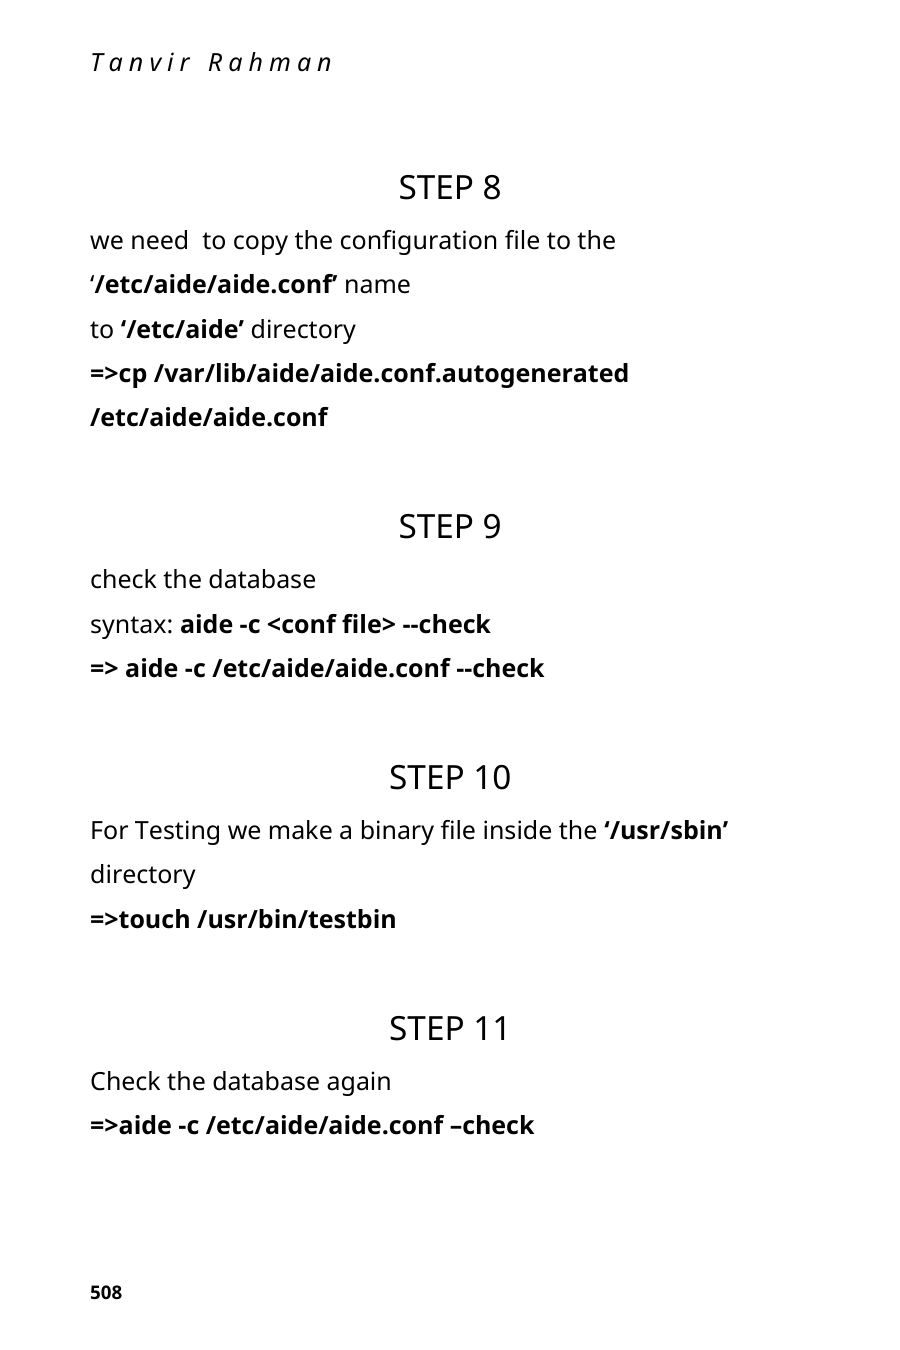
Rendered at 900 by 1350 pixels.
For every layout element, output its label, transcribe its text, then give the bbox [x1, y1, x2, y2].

text =>touch /usr/bin/testbin [90, 901, 810, 936]
text STEP 8 [90, 164, 810, 209]
text STEP 11 [90, 1005, 810, 1050]
text STEP 9 [90, 503, 810, 549]
text =>aide -c /etc/aide/aide.conf –check [90, 1108, 810, 1142]
text Check the database again [90, 1064, 810, 1098]
text check the database [90, 562, 810, 596]
text to ‘/etc/aide’ directory [90, 311, 810, 346]
text syntax: aide -c <conf file> --check [90, 606, 810, 641]
text For Testing we make a binary file inside the ‘/usr/sbin’ directory [90, 813, 810, 891]
text =>cp /var/lib/aide/aide.conf.autogenerated /etc/aide/aide.conf [90, 356, 810, 434]
text => aide -c /etc/aide/aide.conf --check [90, 651, 810, 685]
text we need to copy the configuration file to the ‘/etc/aide/aide.conf’ name [90, 223, 810, 301]
text STEP 10 [90, 754, 810, 799]
